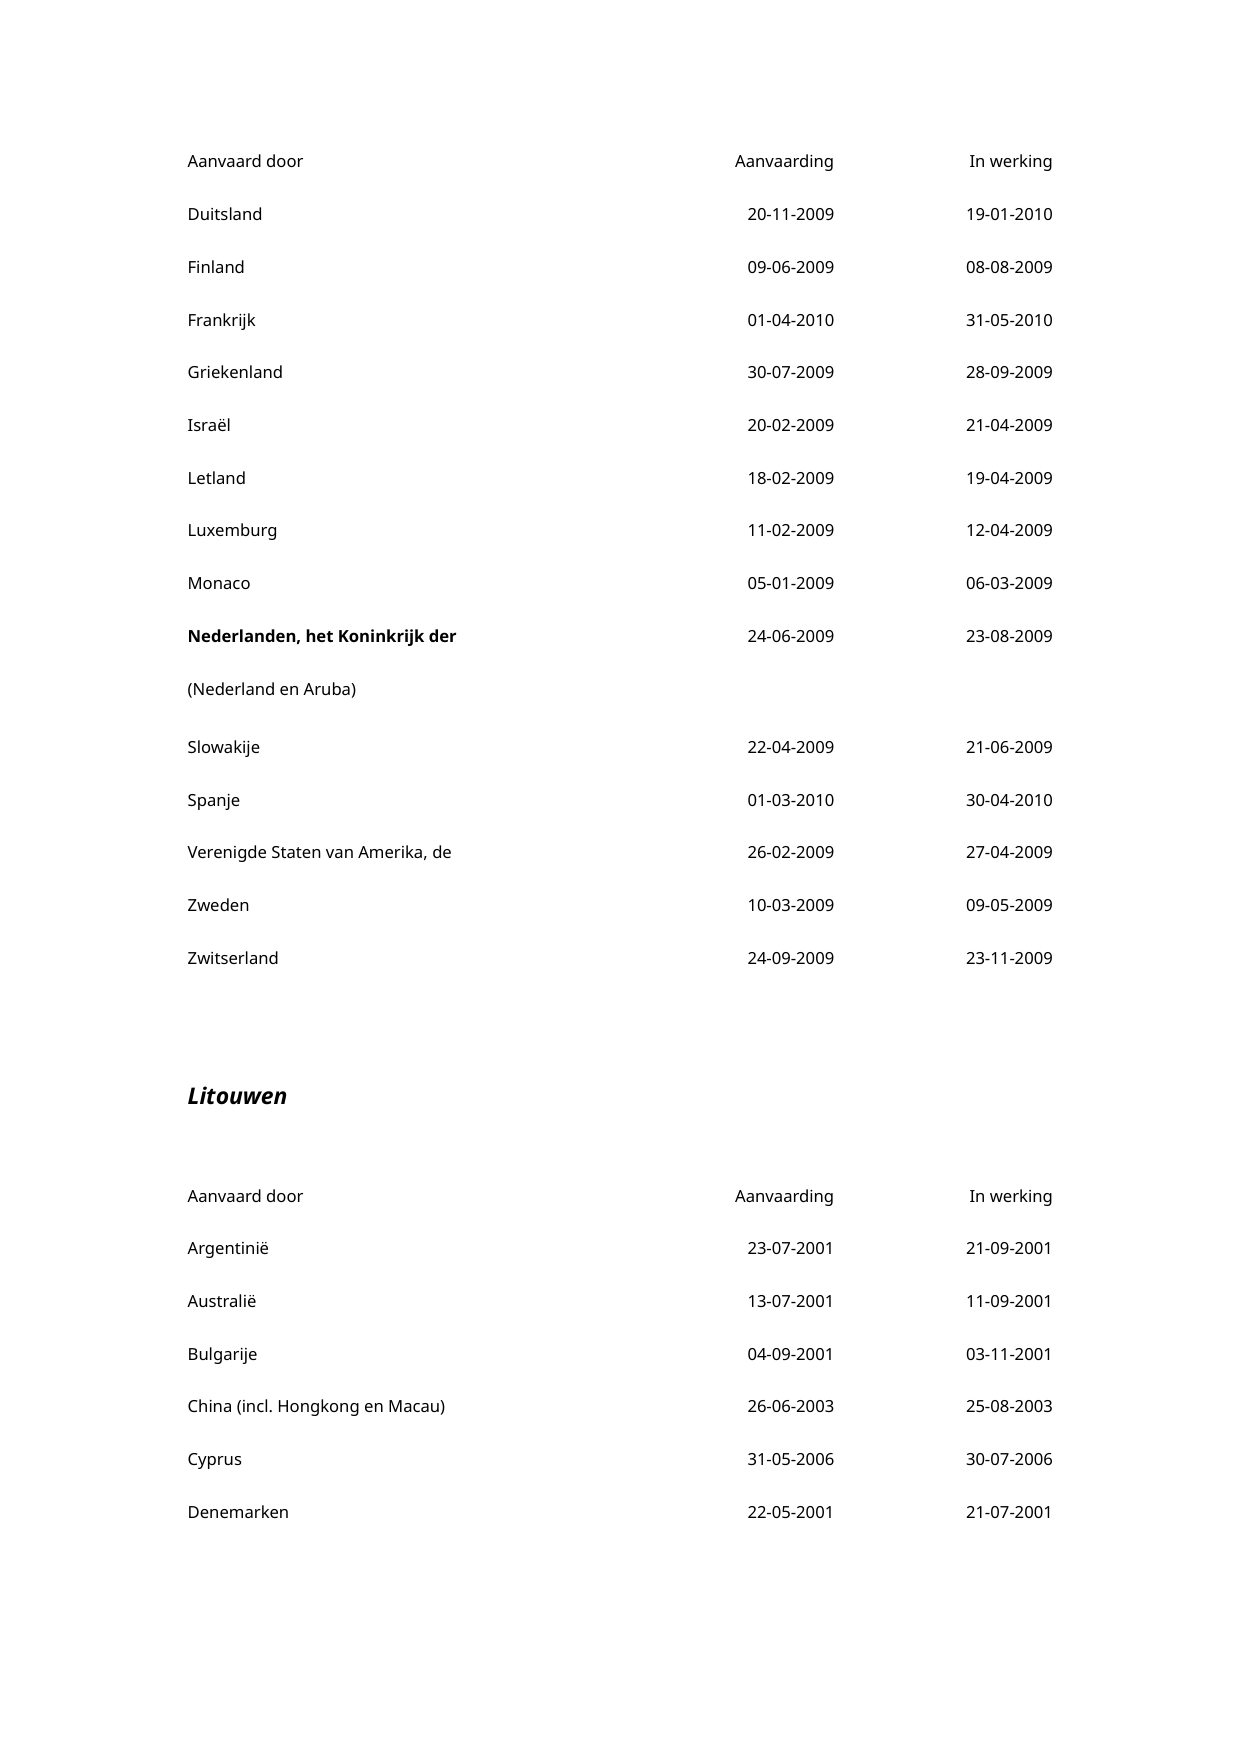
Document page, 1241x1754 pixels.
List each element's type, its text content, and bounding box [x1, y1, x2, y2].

table_cell 10-03-2009 [616, 894, 834, 946]
table_cell 21-06-2009 [834, 736, 1053, 788]
table_cell 09-06-2009 [616, 255, 834, 308]
table_cell 06-03-2009 [834, 572, 1053, 624]
table_cell 31-05-2010 [834, 308, 1053, 361]
table_cell 05-01-2009 [616, 572, 834, 624]
table_cell 31-05-2006 [616, 1448, 834, 1500]
table_cell [616, 677, 834, 736]
table_cell 09-05-2009 [834, 894, 1053, 946]
table_cell Argentinië [188, 1237, 616, 1289]
table_cell Cyprus [188, 1448, 616, 1500]
table_cell 11-09-2001 [834, 1290, 1053, 1342]
table_cell Spanje [188, 788, 616, 841]
table_cell 23-11-2009 [834, 946, 1053, 999]
table_cell Zweden [188, 894, 616, 946]
table_cell 21-09-2001 [834, 1237, 1053, 1289]
table_cell Australië [188, 1290, 616, 1342]
table_cell (Nederland en Aruba) [188, 677, 616, 736]
table_cell 24-09-2009 [616, 946, 834, 999]
table_cell 18-02-2009 [616, 466, 834, 519]
table_cell 04-09-2001 [616, 1342, 834, 1395]
table_cell Letland [188, 466, 616, 519]
table_cell 24-06-2009 [616, 624, 834, 677]
table_header Aanvaarding [616, 1184, 834, 1237]
table_cell Denemarken [188, 1500, 616, 1553]
table_cell 27-04-2009 [834, 841, 1053, 894]
table_cell 03-11-2001 [834, 1342, 1053, 1395]
table_cell 13-07-2001 [616, 1290, 834, 1342]
table_cell 28-09-2009 [834, 361, 1053, 413]
table_cell 21-07-2001 [834, 1500, 1053, 1553]
table_cell Griekenland [188, 361, 616, 413]
table_cell Nederlanden, het Koninkrijk der [188, 624, 616, 677]
table_cell Finland [188, 255, 616, 308]
table_cell 25-08-2003 [834, 1395, 1053, 1448]
table_cell Zwitserland [188, 946, 616, 999]
table_cell 23-08-2009 [834, 624, 1053, 677]
table_cell 22-05-2001 [616, 1500, 834, 1553]
table_cell 20-02-2009 [616, 414, 834, 466]
table_cell 19-01-2010 [834, 203, 1053, 255]
table_cell 22-04-2009 [616, 736, 834, 788]
table_header Aanvaard door [188, 150, 616, 203]
table_cell 30-07-2006 [834, 1448, 1053, 1500]
table_cell [834, 677, 1053, 736]
table_cell Duitsland [188, 203, 616, 255]
table_cell 23-07-2001 [616, 1237, 834, 1289]
table_cell 20-11-2009 [616, 203, 834, 255]
table_cell 11-02-2009 [616, 519, 834, 572]
table_cell Verenigde Staten van Amerika, de [188, 841, 616, 894]
table_cell Slowakije [188, 736, 616, 788]
table_cell 19-04-2009 [834, 466, 1053, 519]
table_cell Bulgarije [188, 1342, 616, 1395]
table_cell 26-02-2009 [616, 841, 834, 894]
table_cell 01-03-2010 [616, 788, 834, 841]
table_cell Israël [188, 414, 616, 466]
table_header Aanvaarding [616, 150, 834, 203]
table_cell 01-04-2010 [616, 308, 834, 361]
table_cell China (incl. Hongkong en Macau) [188, 1395, 616, 1448]
table_cell 30-04-2010 [834, 788, 1053, 841]
table_header Aanvaard door [188, 1184, 616, 1237]
table_cell 08-08-2009 [834, 255, 1053, 308]
table_cell 21-04-2009 [834, 414, 1053, 466]
table_cell 26-06-2003 [616, 1395, 834, 1448]
table_cell 30-07-2009 [616, 361, 834, 413]
table_cell 12-04-2009 [834, 519, 1053, 572]
table_header In werking [834, 150, 1053, 203]
table_cell Monaco [188, 572, 616, 624]
subtitle Litouwen [187, 1080, 1053, 1111]
table_header In werking [834, 1184, 1053, 1237]
table_cell Luxemburg [188, 519, 616, 572]
table_cell Frankrijk [188, 308, 616, 361]
